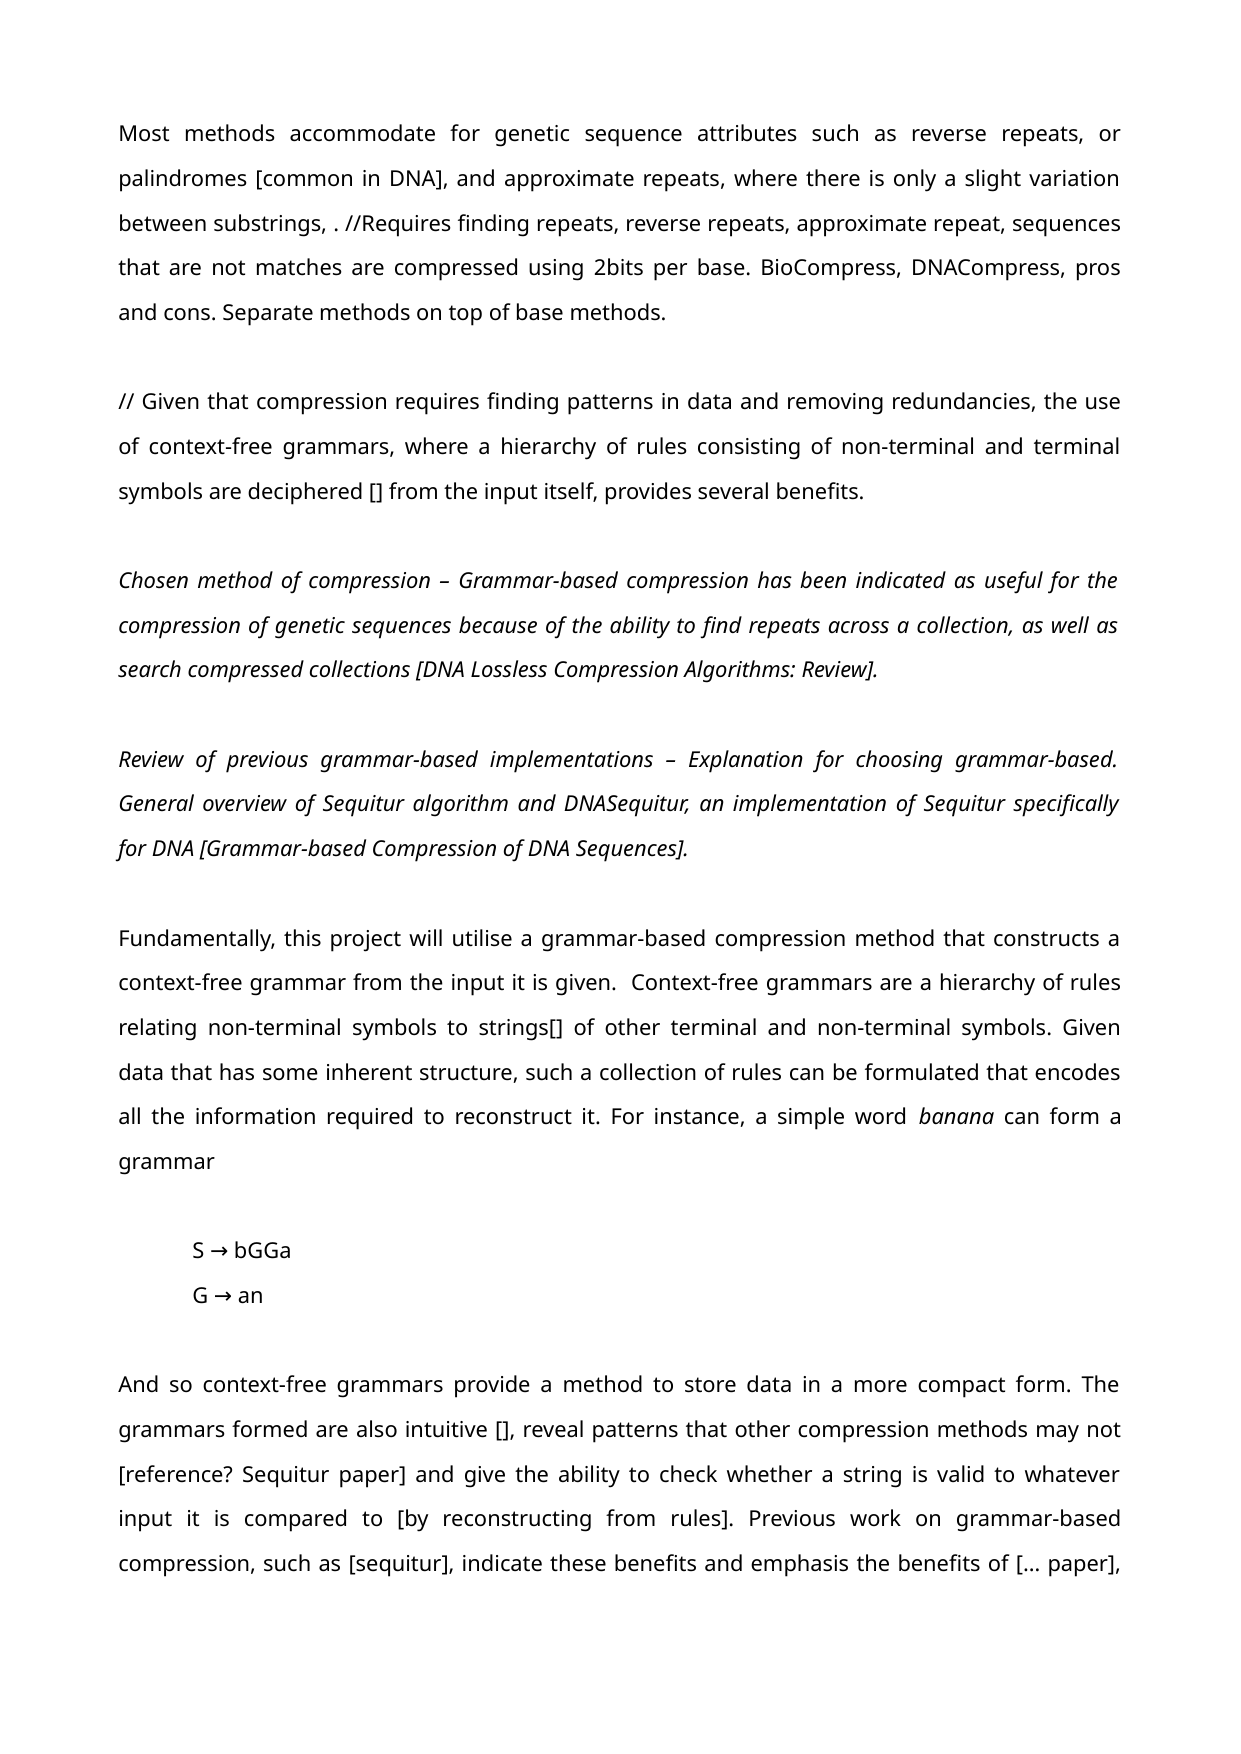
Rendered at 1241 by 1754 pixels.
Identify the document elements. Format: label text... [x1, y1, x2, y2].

text S → bGGa [118, 1235, 1122, 1265]
text Review of previous grammar-based implementations – Explanation for choosing grammar-based. General overview of Sequitur algorithm and DNASequitur, an implementation of Sequitur specifically for DNA [Grammar-based Compression of DNA Sequences]. [118, 744, 1122, 863]
text // Given that compression requires finding patterns in data and removing redundancies, the use of context-free grammars, where a hierarchy of rules consisting of non-terminal and terminal symbols are deciphered [] from the input itself, provides several benefits. [118, 386, 1122, 505]
text Most methods accommodate for genetic sequence attributes such as reverse repeats, or palindromes [common in DNA], and approximate repeats, where there is only a slight variation between substrings, . //Requires finding repeats, reverse repeats, approximate repeat, sequences that are not matches are compressed using 2bits per base. BioCompress, DNACompress, pros and cons. Separate methods on top of base methods. [118, 118, 1122, 327]
text And so context-free grammars provide a method to store data in a more compact form. The grammars formed are also intuitive [], reveal patterns that other compression methods may not [reference? Sequitur paper] and give the ability to check whether a string is valid to whatever input it is compared to [by reconstructing from rules]. Previous work on grammar-based compression, such as [sequitur], indicate these benefits and emphasis the benefits of [… paper], [118, 1369, 1122, 1578]
text G → an [118, 1280, 1122, 1310]
text Chosen method of compression – Grammar-based compression has been indicated as useful for the compression of genetic sequences because of the ability to find repeats across a collection, as well as search compressed collections [DNA Lossless Compression Algorithms: Review]. [118, 565, 1122, 684]
text Fundamentally, this project will utilise a grammar-based compression method that constructs a context-free grammar from the input it is given. Context-free grammars are a hierarchy of rules relating non-terminal symbols to strings[] of other terminal and non-terminal symbols. Given data that has some inherent structure, such a collection of rules can be formulated that encodes all the information required to reconstruct it. For instance, a simple word banana can form a grammar [118, 922, 1122, 1176]
